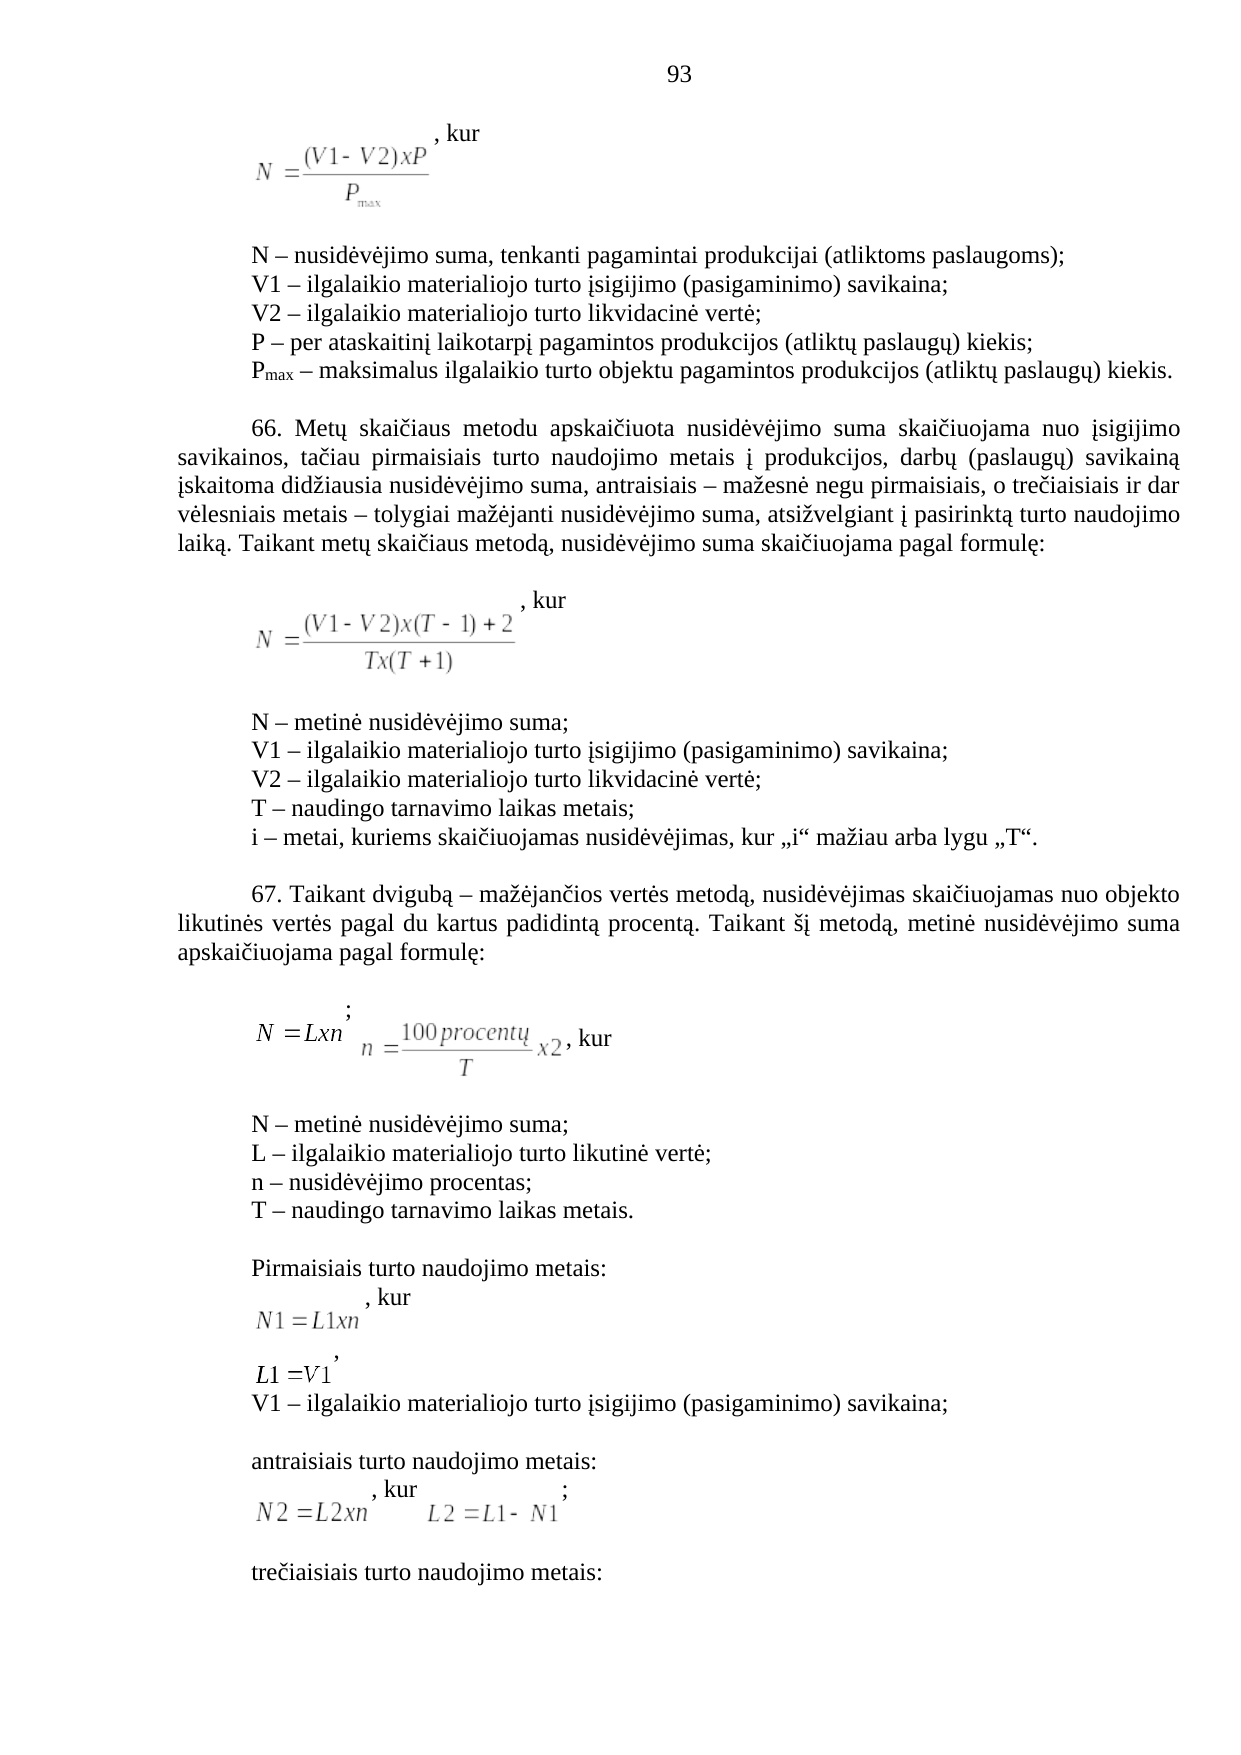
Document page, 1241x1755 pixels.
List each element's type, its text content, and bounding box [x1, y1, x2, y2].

text , [177, 1335, 1181, 1388]
text L – ilgalaikio materialiojo turto likutinė vertė; [177, 1138, 1181, 1167]
text V1 – ilgalaikio materialiojo turto įsigijimo (pasigaminimo) savikaina; [177, 269, 1181, 298]
text N – nusidėvėjimo suma, tenkanti pagamintai produkcijai (atliktoms paslaugoms); [177, 241, 1181, 269]
text T – naudingo tarnavimo laikas metais. [177, 1195, 1181, 1224]
text , kur ; [177, 1474, 1181, 1528]
text antraisiais turto naudojimo metais: [177, 1446, 1181, 1474]
text n – nusidėvėjimo procentas; [177, 1167, 1181, 1195]
text ; , kur [177, 994, 1181, 1080]
text , kur [177, 118, 1181, 212]
text 66. Metų skaičiaus metodu apskaičiuota nusidėvėjimo suma skaičiuojama nuo įsigijimo savikainos, tačiau pirmaisiais turto naudojimo metais į produkcijos, darbų (paslaugų) savikainą įskaitoma didžiausia nusidėvėjimo suma, antraisiais – mažesnė negu pirmaisiais, o trečiaisiais ir dar vėlesniais metais – tolygiai mažėjanti nusidėvėjimo suma, atsižvelgiant į pasirinktą turto naudojimo laiką. Taikant metų skaičiaus metodą, nusidėvėjimo suma skaičiuojama pagal formulę: [177, 413, 1181, 557]
text i – metai, kuriems skaičiuojamas nusidėvėjimas, kur „i“ mažiau arba lygu „T“. [177, 822, 1181, 851]
text 67. Taikant dvigubą – mažėjančios vertės metodą, nusidėvėjimas skaičiuojamas nuo objekto likutinės vertės pagal du kartus padidintą procentą. Taikant šį metodą, metinė nusidėvėjimo suma apskaičiuojama pagal formulę: [177, 879, 1181, 966]
text N – metinė nusidėvėjimo suma; [177, 1109, 1181, 1138]
text V1 – ilgalaikio materialiojo turto įsigijimo (pasigaminimo) savikaina; [177, 736, 1181, 764]
text trečiaisiais turto naudojimo metais: [177, 1557, 1181, 1585]
text P – per ataskaitinį laikotarpį pagamintos produkcijos (atliktų paslaugų) kiekis; [177, 327, 1181, 356]
text N – metinė nusidėvėjimo suma; [177, 707, 1181, 736]
text T – naudingo tarnavimo laikas metais; [177, 793, 1181, 822]
text V1 – ilgalaikio materialiojo turto įsigijimo (pasigaminimo) savikaina; [177, 1388, 1181, 1417]
text , kur [177, 586, 1181, 678]
text Pmax – maksimalus ilgalaikio turto objektu pagamintos produkcijos (atliktų paslaugų) kiekis. [177, 356, 1181, 384]
text V2 – ilgalaikio materialiojo turto likvidacinė vertė; [177, 298, 1181, 327]
text , kur [177, 1282, 1181, 1335]
text Pirmaisiais turto naudojimo metais: [177, 1253, 1181, 1282]
text V2 – ilgalaikio materialiojo turto likvidacinė vertė; [177, 764, 1181, 793]
